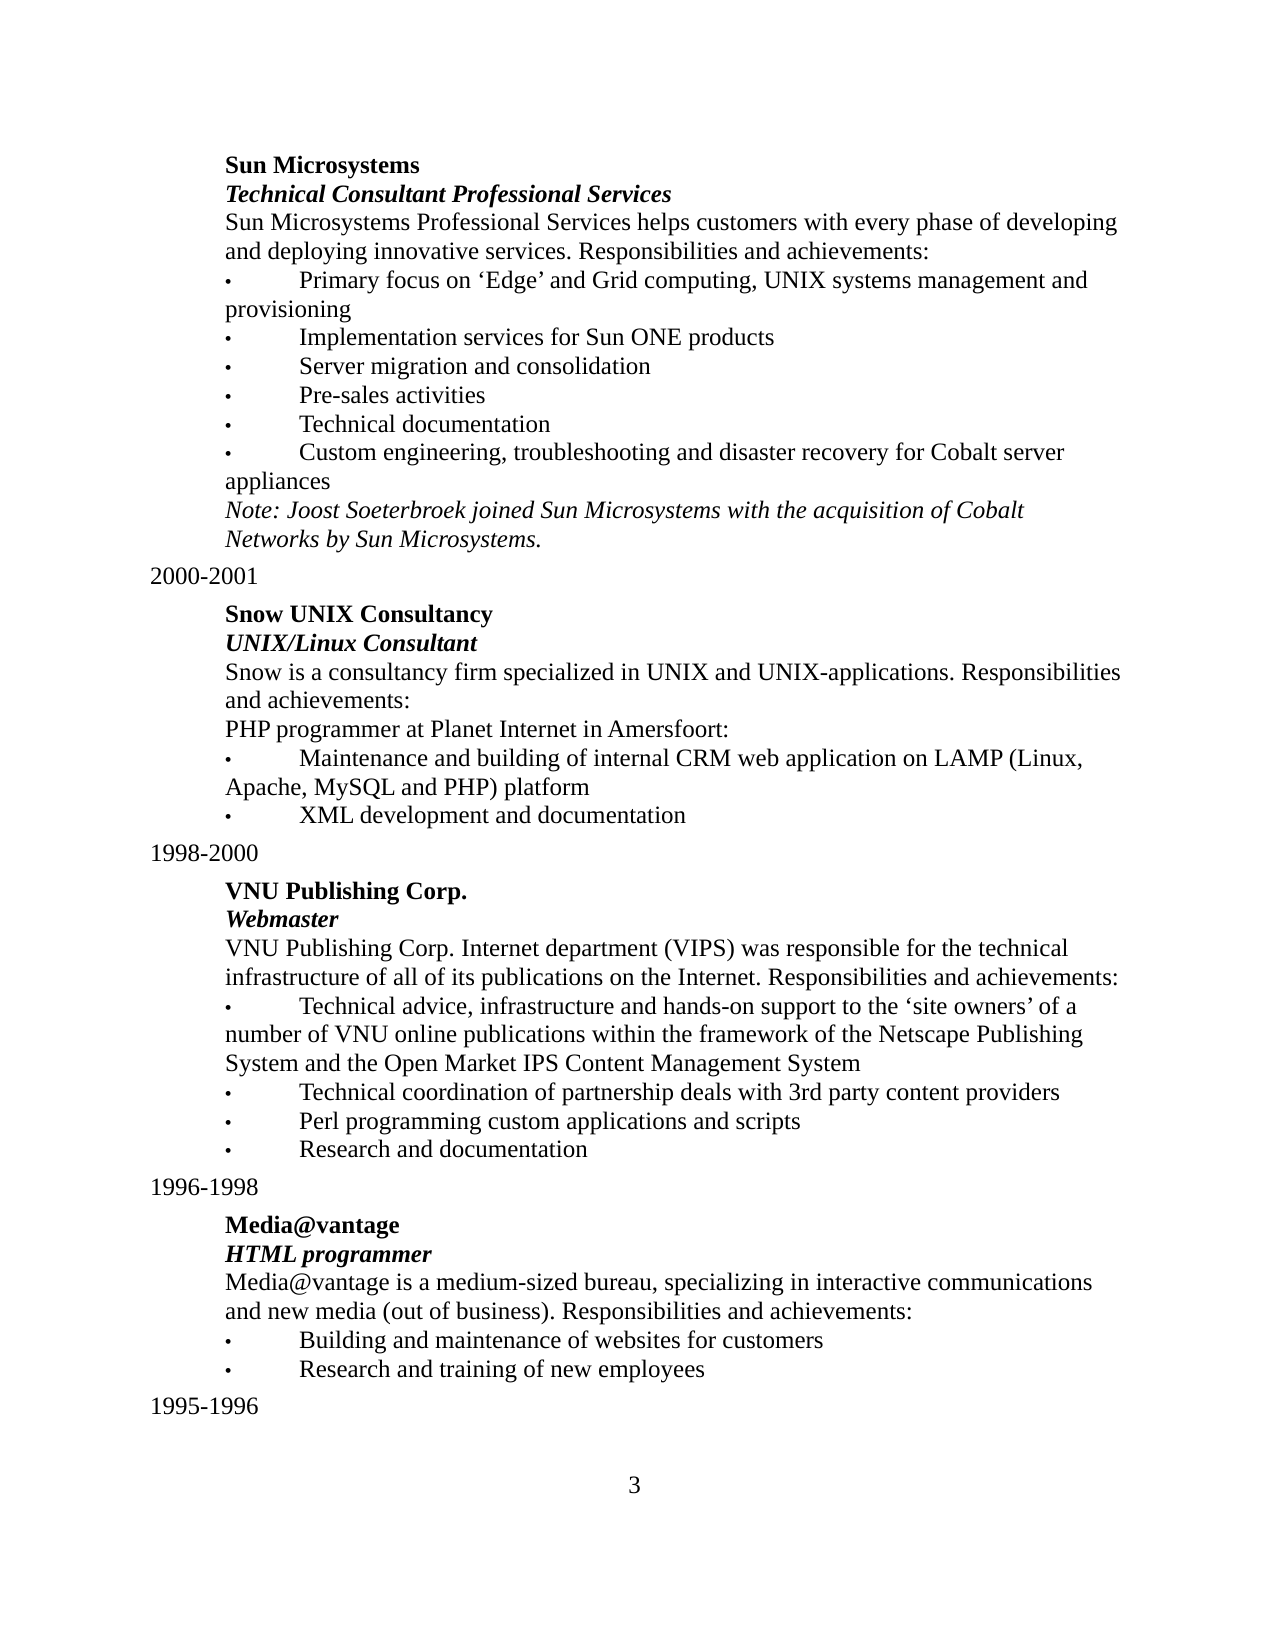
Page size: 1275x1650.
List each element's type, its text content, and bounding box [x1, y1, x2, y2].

text Media@vantage is a medium-sized bureau, specializing in interactive communications and new media (out of business). Responsibilities and achievements: [225, 1267, 1125, 1325]
text Snow UNIX Consultancy UNIX/Linux Consultant [225, 599, 1125, 657]
list Server migration and consolidation [225, 351, 1125, 380]
list Building and maintenance of websites for customers [225, 1325, 1125, 1354]
list Pre-sales activities [225, 380, 1125, 409]
text Sun Microsystems Technical Consultant Professional Services [225, 150, 1125, 207]
text PHP programmer at Planet Internet in Amersfoort: [225, 714, 1125, 743]
list Technical documentation [225, 409, 1125, 437]
list Implementation services for Sun ONE products [225, 322, 1125, 351]
text 1996-1998 [150, 1172, 1125, 1201]
text VNU Publishing Corp. Internet department (VIPS) was responsible for the technical infrastructure of all of its publications on the Internet. Responsibilities and achievements: [225, 933, 1125, 991]
text Note: Joost Soeterbroek joined Sun Microsystems with the acquisition of Cobalt Networks by Sun Microsystems. [225, 495, 1125, 552]
text 1995-1996 [150, 1391, 1125, 1420]
list Research and documentation [225, 1134, 1125, 1163]
text Sun Microsystems Professional Services helps customers with every phase of developing and deploying innovative services. Responsibilities and achievements: [225, 207, 1125, 265]
list Perl programming custom applications and scripts [225, 1106, 1125, 1134]
list Maintenance and building of internal CRM web application on LAMP (Linux, Apache, MySQL and PHP) platform [225, 743, 1125, 800]
list Technical advice, infrastructure and hands-on support to the ‘site owners’ of a number of VNU online publications within the framework of the Netscape Publishing System and the Open Market IPS Content Management System [225, 991, 1125, 1077]
list Custom engineering, troubleshooting and disaster recovery for Cobalt server appliances [225, 437, 1125, 495]
list Research and training of new employees [225, 1354, 1125, 1382]
list XML development and documentation [225, 800, 1125, 829]
text 1998-2000 [150, 838, 1125, 867]
text VNU Publishing Corp. Webmaster [225, 876, 1125, 933]
list Technical coordination of partnership deals with 3rd party content providers [225, 1077, 1125, 1106]
text 2000-2001 [150, 561, 1125, 590]
text Media@vantage HTML programmer [225, 1210, 1125, 1267]
text Snow is a consultancy firm specialized in UNIX and UNIX-applications. Responsibilities and achievements: [225, 657, 1125, 714]
list Primary focus on ‘Edge’ and Grid computing, UNIX systems management and provisioning [225, 265, 1125, 322]
